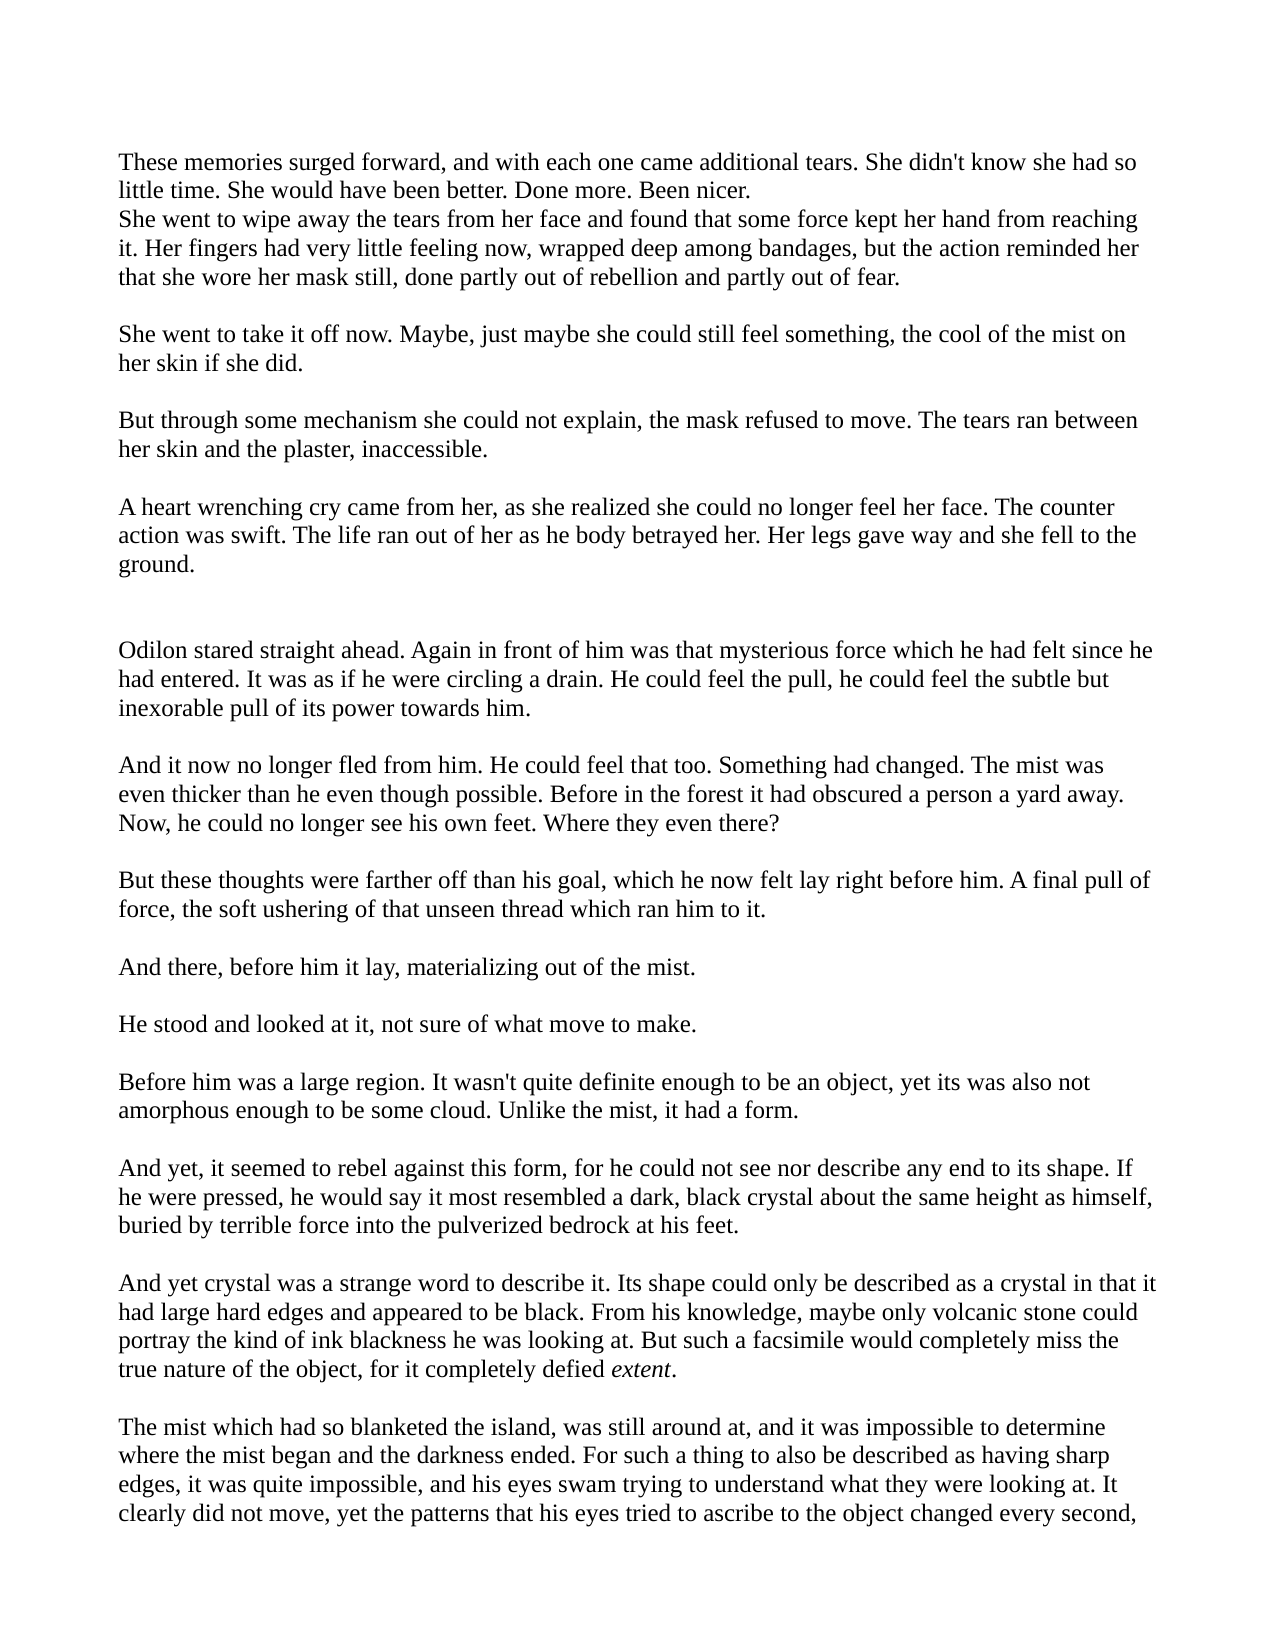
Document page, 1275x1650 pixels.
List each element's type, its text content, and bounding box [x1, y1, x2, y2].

text And it now no longer fled from him. He could feel that too. Something had changed. The mist was even thicker than he even though possible. Before in the forest it had obscured a person a yard away. Now, he could no longer see his own feet. Where they even there? [118, 751, 1157, 837]
text Before him was a large region. It wasn't quite definite enough to be an object, yet its was also not amorphous enough to be some cloud. Unlike the mist, it had a form. [118, 1067, 1157, 1124]
text And yet crystal was a strange word to describe it. Its shape could only be described as a crystal in that it had large hard edges and appeared to be black. From his knowledge, maybe only volcanic stone could portray the kind of ink blackness he was looking at. But such a facsimile would completely miss the true nature of the object, for it completely defied extent. [118, 1268, 1157, 1383]
text And yet, it seemed to rebel against this form, for he could not see nor describe any end to its shape. If he were pressed, he would say it most resembled a dark, black crystal about the same height as himself, buried by terrible force into the pulverized bedrock at his feet. [118, 1153, 1157, 1239]
text She went to wipe away the tears from her face and found that some force kept her hand from reaching it. Her fingers had very little feeling now, wrapped deep among bandages, but the action reminded her that she wore her mask still, done partly out of rebellion and partly out of fear. [118, 204, 1157, 291]
text Odilon stared straight ahead. Again in front of him was that mysterious force which he had felt since he had entered. It was as if he were circling a drain. He could feel the pull, he could feel the subtle but inexorable pull of its power towards him. [118, 636, 1157, 722]
text She went to take it off now. Maybe, just maybe she could still feel something, the cool of the mist on her skin if she did. [118, 319, 1157, 377]
text But these thoughts were farther off than his goal, which he now felt lay right before him. A final pull of force, the soft ushering of that unseen thread which ran him to it. [118, 866, 1157, 923]
text He stood and looked at it, not sure of what move to make. [118, 1009, 1157, 1038]
text A heart wrenching cry came from her, as she realized she could no longer feel her face. The counter action was swift. The life ran out of her as he body betrayed her. Her legs gave way and she fell to the ground. [118, 492, 1157, 578]
text These memories surged forward, and with each one came additional tears. She didn't know she had so little time. She would have been better. Done more. Been nicer. [118, 147, 1157, 204]
text And there, before him it lay, materializing out of the mist. [118, 952, 1157, 981]
text But through some mechanism she could not explain, the mask refused to move. The tears ran between her skin and the plaster, inaccessible. [118, 406, 1157, 463]
text The mist which had so blanketed the island, was still around at, and it was impossible to determine where the mist began and the darkness ended. For such a thing to also be described as having sharp edges, it was quite impossible, and his eyes swam trying to understand what they were looking at. It clearly did not move, yet the patterns that his eyes tried to ascribe to the object changed every second, [118, 1412, 1157, 1527]
